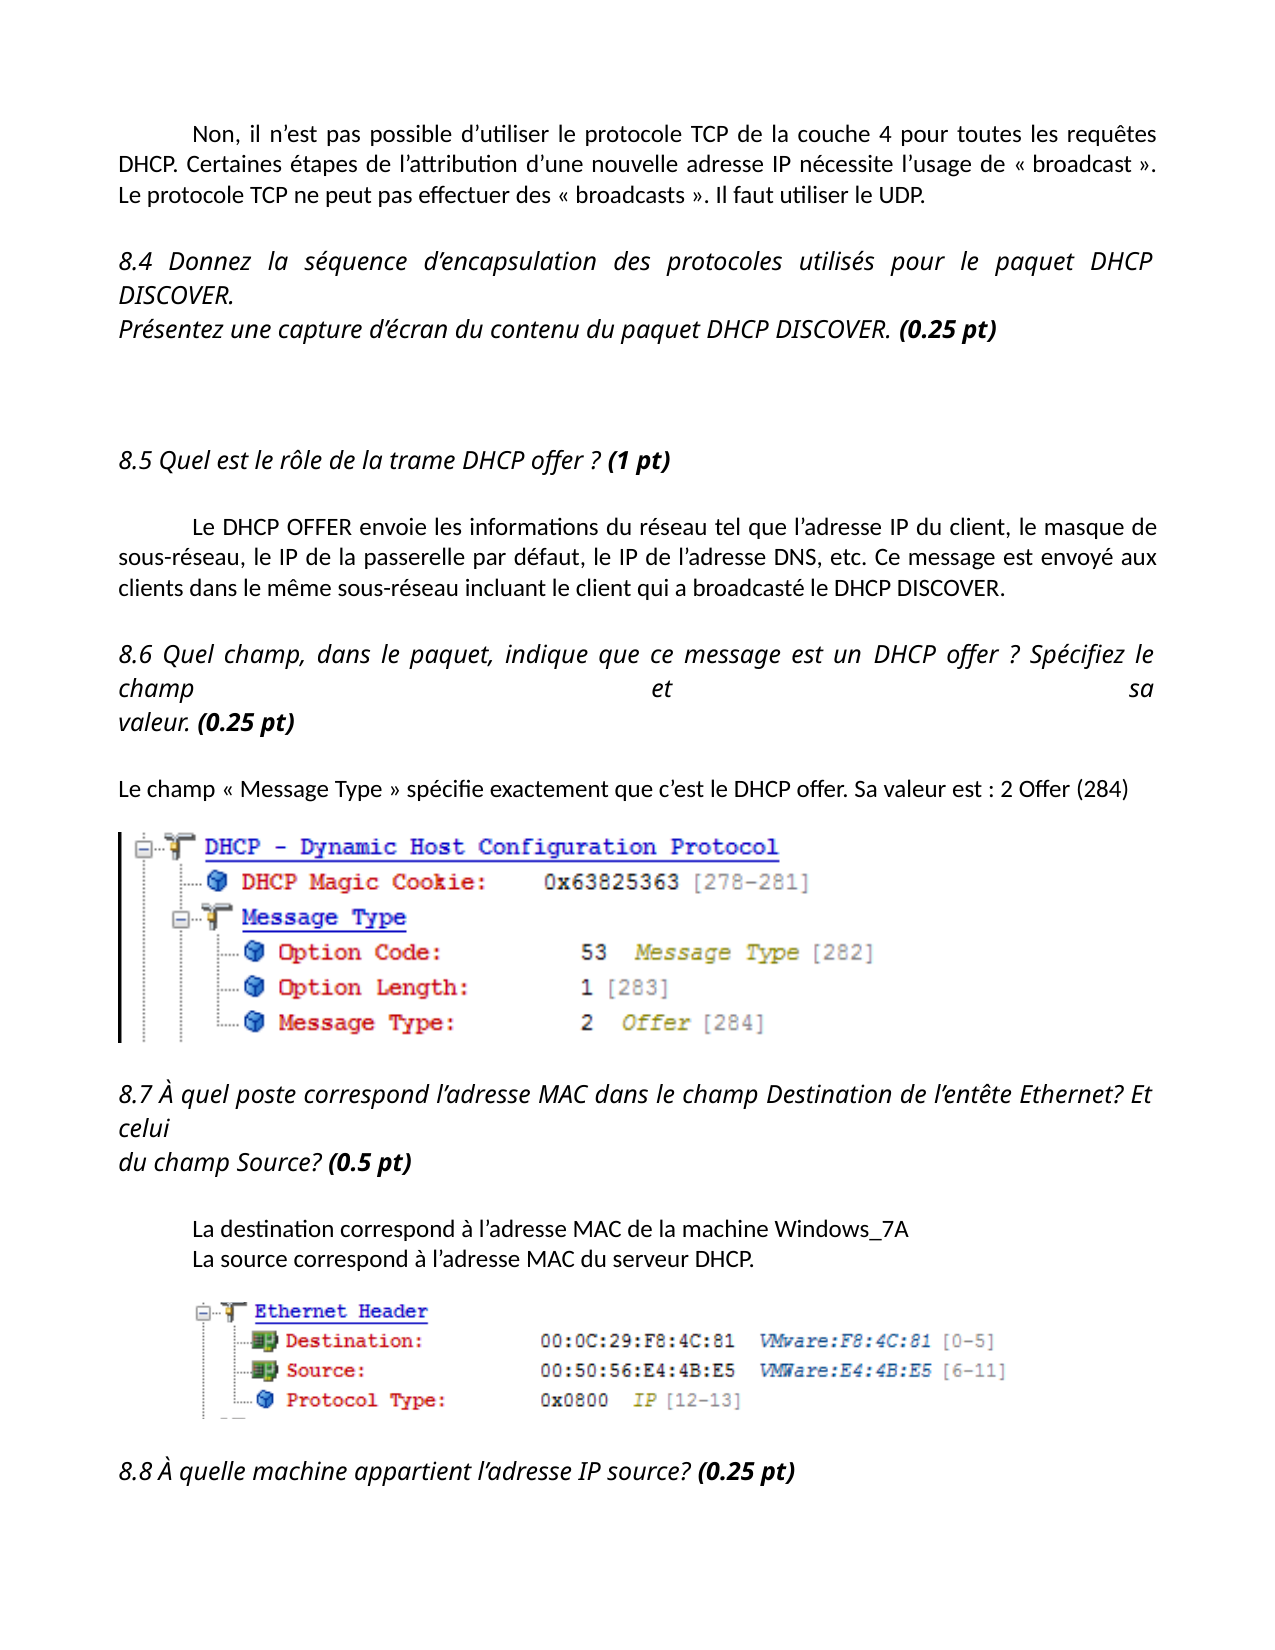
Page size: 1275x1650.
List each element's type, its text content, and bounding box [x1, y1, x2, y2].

text 8.7 À quel poste correspond l’adresse MAC dans le champ Destination de l’entête Ethernet? Et celui du champ Source? ​(0.5 pt) [118, 1042, 1157, 1179]
text Le DHCP OFFER envoie les informations du réseau tel que l’adresse IP du client, le masque de sous-réseau, le IP de la passerelle par défaut, le IP de l’adresse DNS, etc. Ce message est envoyé aux clients dans le même sous-réseau incluant le client qui a broadcasté le DHCP DISCOVER. [118, 511, 1157, 602]
text La destination correspond à l’adresse MAC de la machine Windows_7A [118, 1213, 1157, 1243]
text 8.6 Quel champ, dans le paquet, indique que ce message est un ​DHCP ​offer ​? Spécifiez le champ et sa valeur. ​(0.25 pt) [118, 602, 1157, 739]
text 8.5 Quel est le rôle de la trame DHCP offer ? ​(1 pt) [118, 443, 1157, 477]
text Non, il n’est pas possible d’utiliser le protocole TCP de la couche 4 pour toutes les requêtes DHCP. Certaines étapes de l’attribution d’une nouvelle adresse IP nécessite l’usage de « broadcast ». Le protocole TCP ne peut pas effectuer des « broadcasts ». Il faut utiliser le UDP. [118, 118, 1157, 210]
text 8.4 Donnez la séquence d’encapsulation des protocoles utilisés pour le paquet DHCP DISCOVER. Présentez une capture d’écran du contenu du paquet DHCP DISCOVER. ​(0.25 pt) [118, 244, 1157, 346]
text 8.8 À quelle machine appartient l’adresse IP source? ​(0.25 pt) [118, 1419, 1157, 1487]
text Le champ « Message Type » spécifie exactement que c’est le DHCP offer. Sa valeur est : 2 Offer (284) [118, 773, 1157, 803]
text La source correspond à l’adresse MAC du serveur DHCP. [118, 1243, 1157, 1274]
